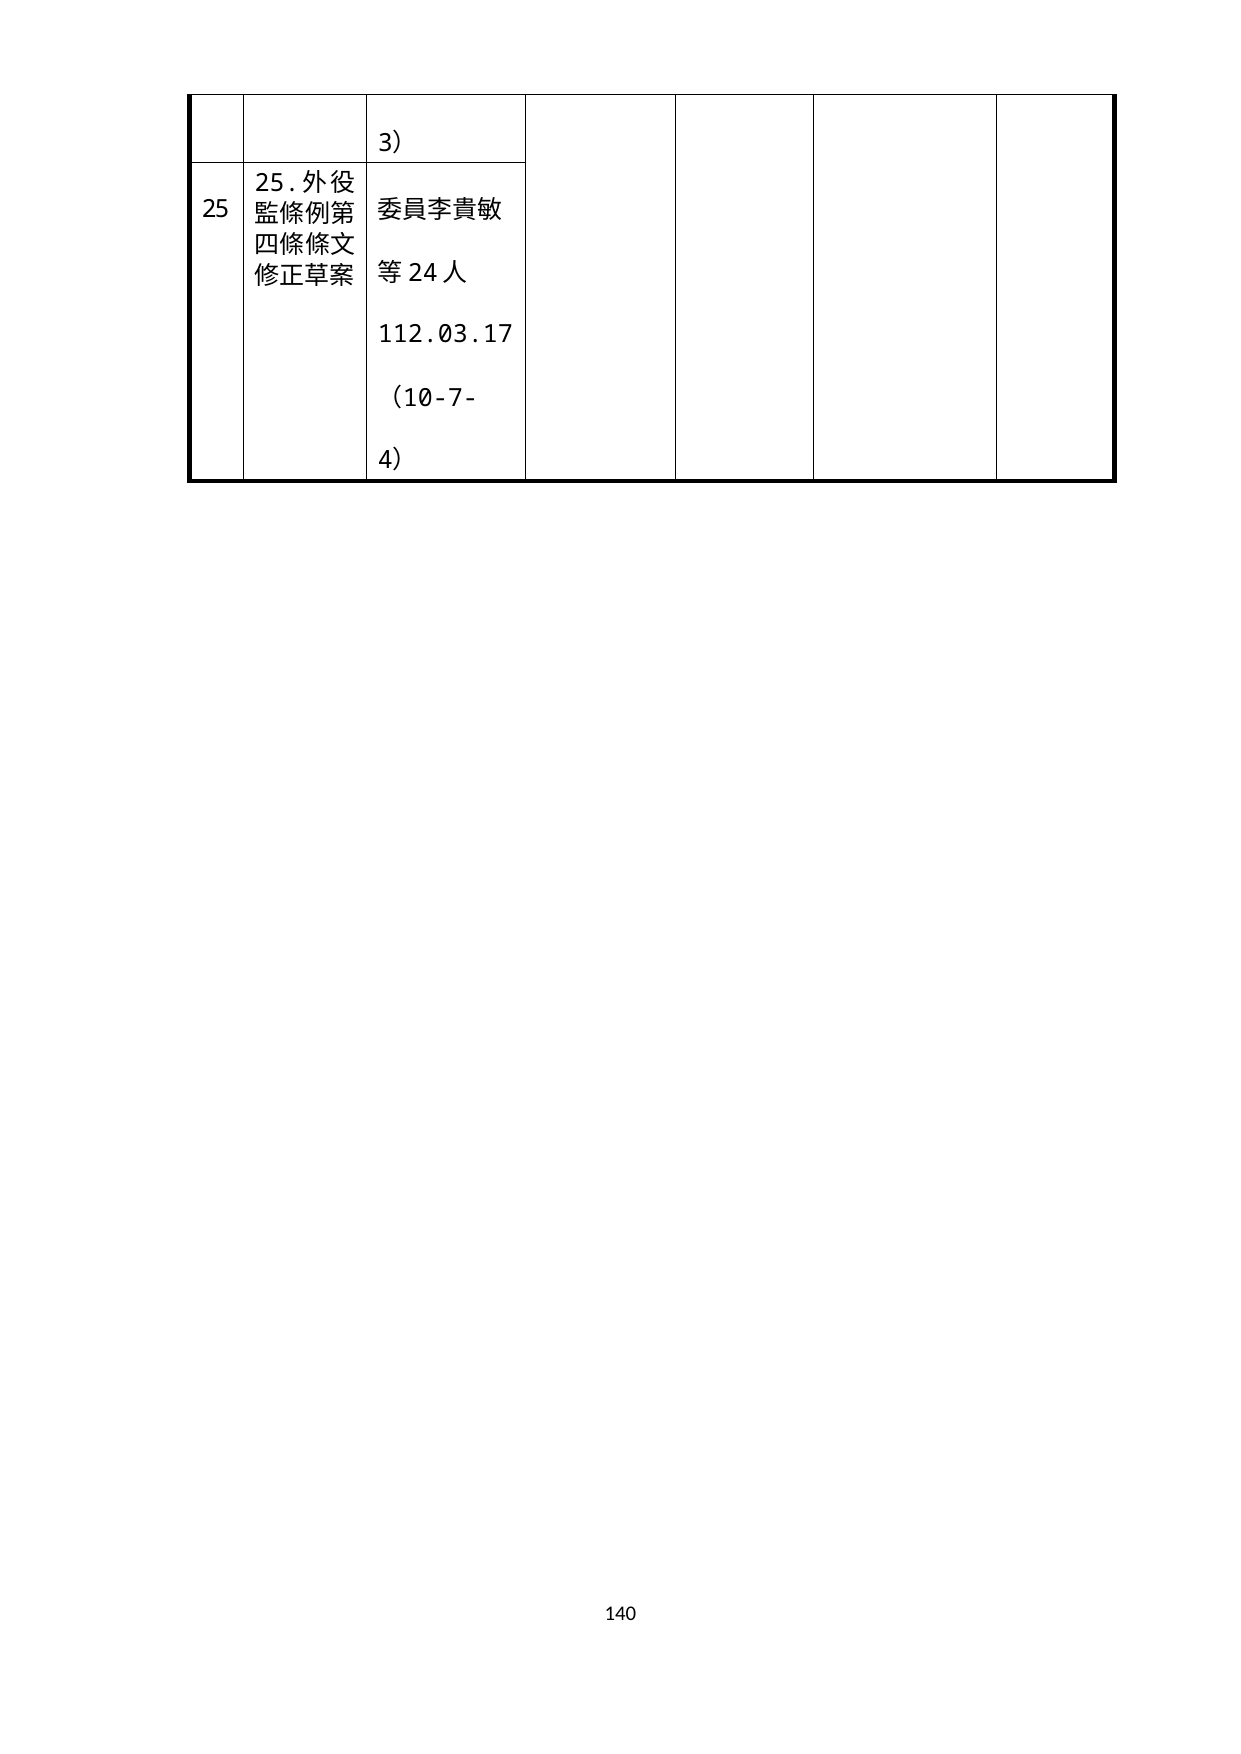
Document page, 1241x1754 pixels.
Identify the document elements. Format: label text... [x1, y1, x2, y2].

table_cell [676, 95, 813, 478]
table_cell [192, 95, 243, 161]
table_cell 委員李貴敏等24人 112.03.17 （10-7-4） [367, 163, 525, 478]
table_cell 25 [192, 163, 243, 478]
table_cell 25.外役監條例第四條條文修正草案 [244, 163, 366, 478]
table_cell [814, 95, 996, 478]
table_cell [997, 95, 1112, 478]
table_cell [244, 95, 366, 161]
table_cell [526, 95, 675, 478]
table_cell 3） [367, 95, 525, 161]
